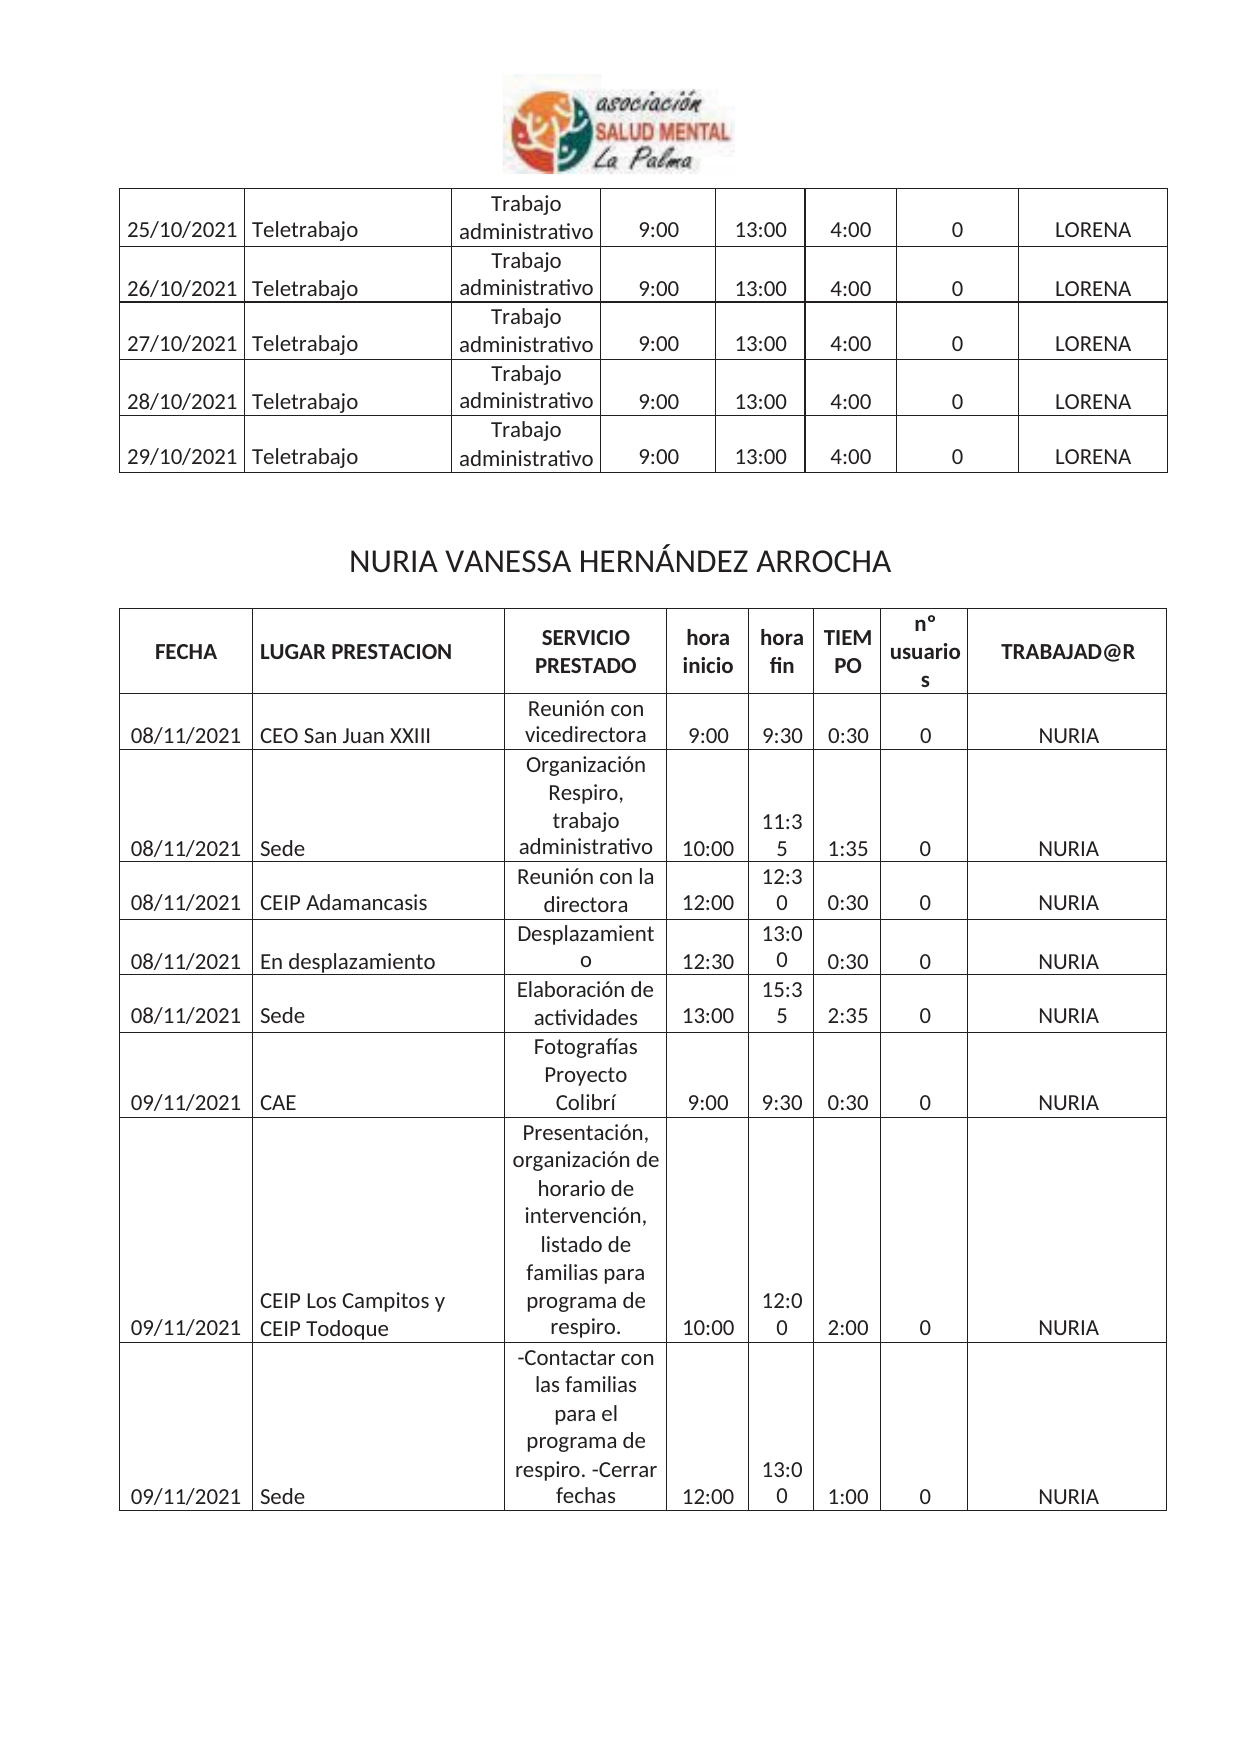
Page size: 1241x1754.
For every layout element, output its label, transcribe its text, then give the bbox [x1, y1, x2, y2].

table_cell Desplazamient o [505, 920, 666, 974]
table_cell 08/11/2021 [120, 750, 252, 861]
table_cell 0 [897, 247, 1018, 301]
table_cell 9:30 [749, 1033, 813, 1117]
table_header TRABAJAD@R [968, 609, 1166, 693]
table_cell Sede [253, 750, 504, 861]
table_cell 10:00 [667, 1118, 748, 1342]
table_header nº usuario s [881, 609, 967, 693]
table_cell 13:0 0 [749, 920, 813, 974]
table_cell 0:30 [814, 1033, 880, 1117]
table_header FECHA [120, 609, 252, 693]
table_cell CEIP Los Campitos y CEIP Todoque [253, 1118, 504, 1342]
table_cell Reunión con la directora [505, 862, 666, 918]
table_cell 12:3 0 [749, 862, 813, 918]
table_cell 0 [881, 1033, 967, 1117]
table_cell 4:00 [806, 247, 896, 301]
table_cell NURIA [968, 1118, 1166, 1342]
table_cell Reunión con vicedirectora [505, 694, 666, 749]
table_cell Trabajo administrativo [452, 303, 600, 359]
table_cell 13:00 [716, 247, 804, 301]
table_cell Sede [253, 975, 504, 1032]
table_header 25/10/2021 [120, 189, 244, 246]
table_cell 13:00 [667, 975, 748, 1032]
table_cell 0 [881, 694, 967, 749]
picture [502, 74, 735, 174]
table_cell 4:00 [806, 360, 896, 414]
table_header 0 [897, 189, 1018, 246]
table_header hora fin [749, 609, 813, 693]
table_cell NURIA [968, 1033, 1166, 1117]
table_cell NURIA [968, 862, 1166, 918]
table_cell 4:00 [806, 416, 896, 472]
table_cell 9:00 [601, 247, 715, 301]
table_cell Teletrabajo [245, 247, 451, 301]
table_cell NURIA [968, 694, 1166, 749]
table_cell NURIA [968, 750, 1166, 861]
table_header 9:00 [601, 189, 715, 246]
table_cell 9:00 [667, 694, 748, 749]
table_cell 13:00 [716, 416, 804, 472]
table_cell 09/11/2021 [120, 1118, 252, 1342]
table_cell 26/10/2021 [120, 247, 244, 301]
table_cell CEO San Juan XXIII [253, 694, 504, 749]
table_header SERVICIO PRESTADO [505, 609, 666, 693]
table_cell 9:00 [601, 303, 715, 359]
table_cell LORENA [1019, 247, 1167, 301]
table_cell Teletrabajo [245, 360, 451, 414]
table_cell 9:30 [749, 694, 813, 749]
table_header Teletrabajo [245, 189, 451, 246]
table_cell Fotografías Proyecto Colibrí [505, 1033, 666, 1117]
table_cell LORENA [1019, 303, 1167, 359]
table_cell 08/11/2021 [120, 862, 252, 918]
table_cell 28/10/2021 [120, 360, 244, 414]
table_cell Trabajo administrativo [452, 416, 600, 472]
table_header 4:00 [806, 189, 896, 246]
table_cell CEIP Adamancasis [253, 862, 504, 918]
table_cell NURIA [968, 1343, 1166, 1510]
table_cell CAE [253, 1033, 504, 1117]
table_cell 0 [881, 1343, 967, 1510]
table_cell 0:30 [814, 920, 880, 974]
table_cell Presentación, organización de horario de intervención, listado de familias para programa de respiro. [505, 1118, 666, 1342]
table_cell Organización Respiro, trabajo administrativo [505, 750, 666, 861]
table_header 13:00 [716, 189, 804, 246]
table_cell LORENA [1019, 416, 1167, 472]
table_cell 9:00 [667, 1033, 748, 1117]
table_cell Sede [253, 1343, 504, 1510]
table_cell 27/10/2021 [120, 303, 244, 359]
table_cell 2:35 [814, 975, 880, 1032]
table_cell -Contactar con las familias para el programa de respiro. -Cerrar fechas [505, 1343, 666, 1510]
table_cell 13:00 [716, 360, 804, 414]
table_cell NURIA [968, 920, 1166, 974]
table_cell 0 [881, 750, 967, 861]
table_cell 0 [881, 920, 967, 974]
table_cell Teletrabajo [245, 416, 451, 472]
table_cell Trabajo administrativo [452, 247, 600, 301]
table_cell 0 [881, 862, 967, 918]
table_cell 4:00 [806, 303, 896, 359]
table_cell 0 [897, 303, 1018, 359]
table_cell 0:30 [814, 694, 880, 749]
table_cell 08/11/2021 [120, 694, 252, 749]
table_header Trabajo administrativo [452, 189, 600, 246]
table_cell 29/10/2021 [120, 416, 244, 472]
table_cell 0 [881, 1118, 967, 1342]
table_header hora inicio [667, 609, 748, 693]
table_cell Elaboración de actividades [505, 975, 666, 1032]
table_cell 09/11/2021 [120, 1343, 252, 1510]
table_cell 1:35 [814, 750, 880, 861]
table_cell 12:00 [667, 1343, 748, 1510]
table_cell 0 [881, 975, 967, 1032]
table_cell 12:30 [667, 920, 748, 974]
table_cell 13:0 0 [749, 1343, 813, 1510]
table_cell 0 [897, 416, 1018, 472]
table_cell 12:00 [667, 862, 748, 918]
table_cell NURIA [968, 975, 1166, 1032]
table_header TIEM PO [814, 609, 880, 693]
table_cell Teletrabajo [245, 303, 451, 359]
table_cell 11:3 5 [749, 750, 813, 861]
table_cell 08/11/2021 [120, 975, 252, 1032]
table_cell 08/11/2021 [120, 920, 252, 974]
table_cell Trabajo administrativo [452, 360, 600, 414]
table_cell En desplazamiento [253, 920, 504, 974]
table_cell 0 [897, 360, 1018, 414]
table_cell 1:00 [814, 1343, 880, 1510]
table_header LORENA [1019, 189, 1167, 246]
table_cell 9:00 [601, 416, 715, 472]
table_header LUGAR PRESTACION [253, 609, 504, 693]
table_cell 0:30 [814, 862, 880, 918]
table_cell 09/11/2021 [120, 1033, 252, 1117]
table_cell 2:00 [814, 1118, 880, 1342]
table_cell 10:00 [667, 750, 748, 861]
table_cell 15:3 5 [749, 975, 813, 1032]
table_cell 13:00 [716, 303, 804, 359]
table_cell 9:00 [601, 360, 715, 414]
text NURIA VANESSA HERNÁNDEZ ARROCHA [302, 540, 938, 581]
table_cell 12:0 0 [749, 1118, 813, 1342]
table_cell LORENA [1019, 360, 1167, 414]
